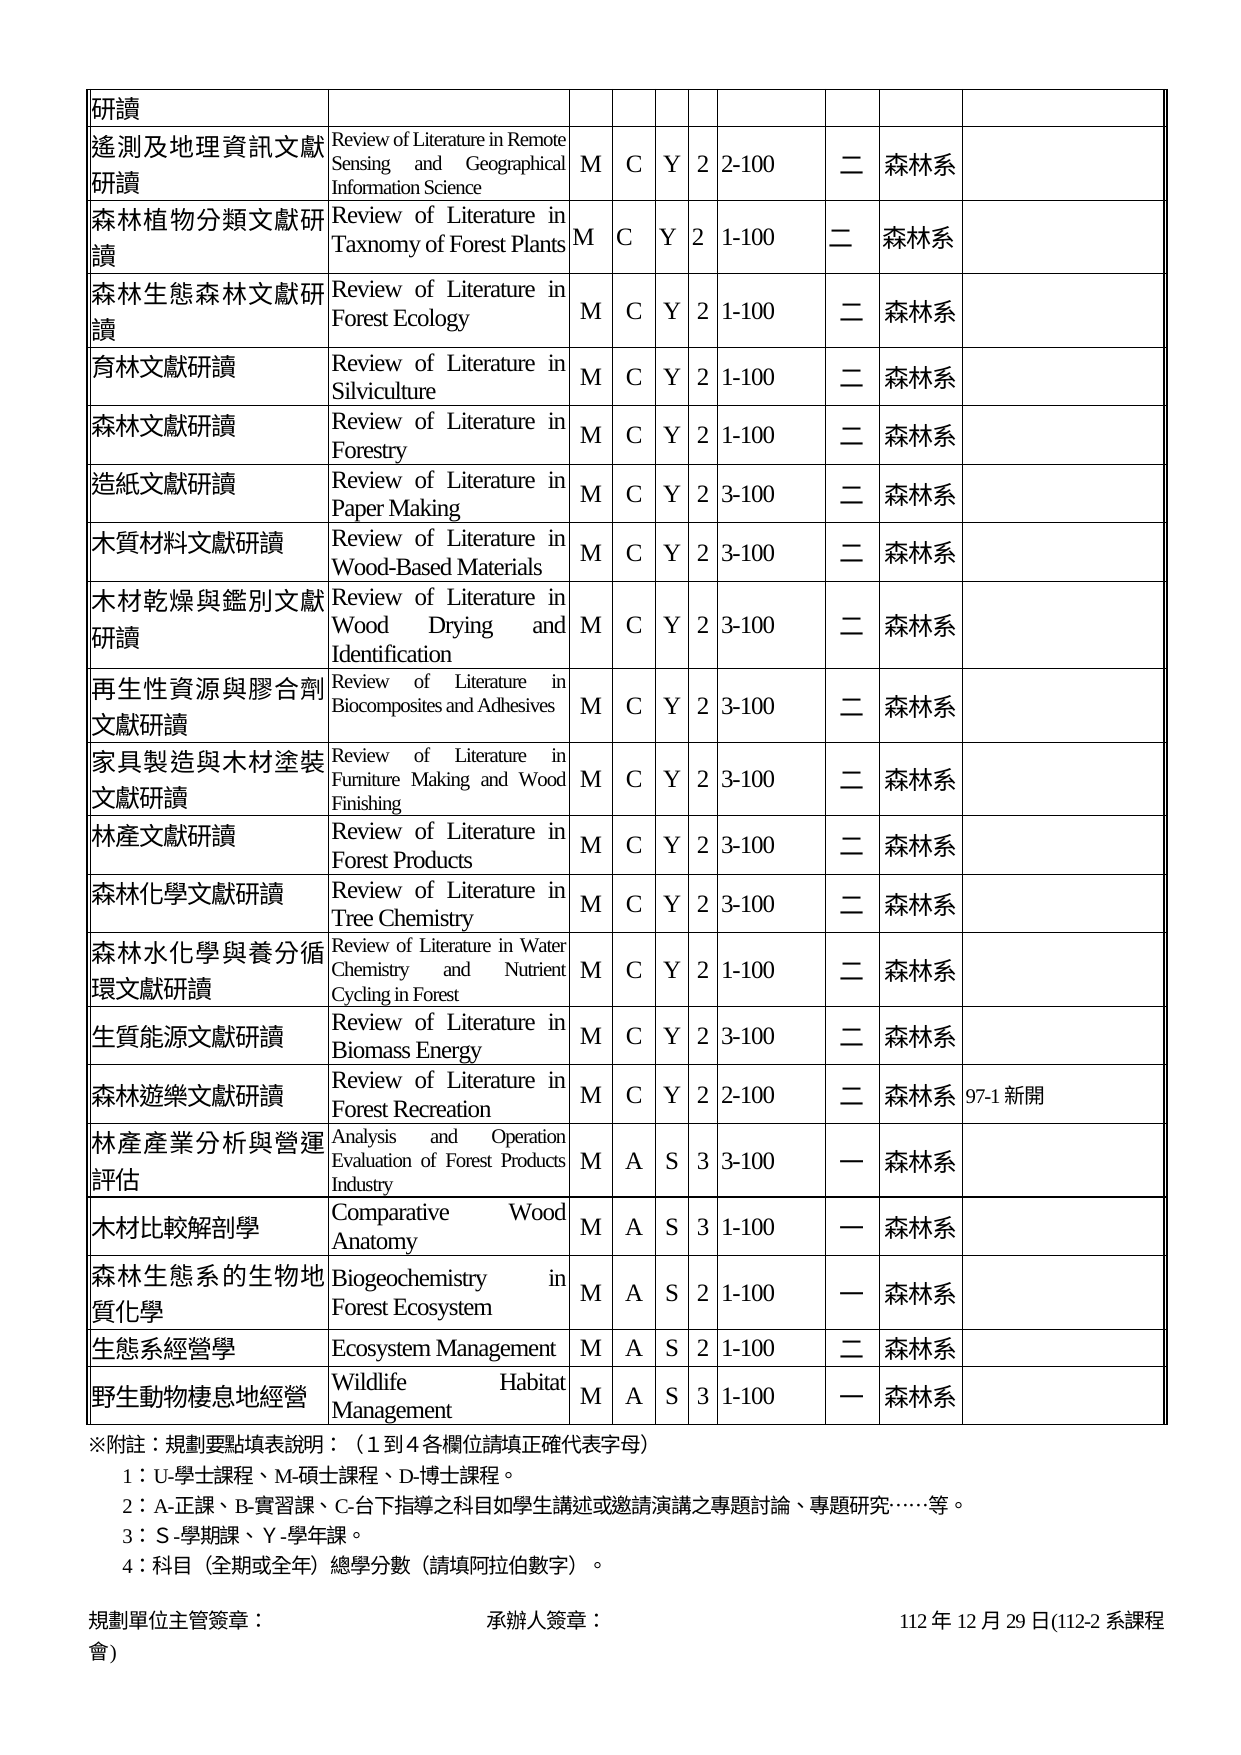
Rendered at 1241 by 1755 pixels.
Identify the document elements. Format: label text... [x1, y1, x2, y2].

table_cell 3-100 [718, 875, 825, 932]
table_cell 1-100 [718, 1256, 825, 1328]
table_cell C [613, 201, 655, 273]
table_cell 造紙文獻研讀 [91, 465, 328, 522]
table_cell 二 [826, 933, 879, 1006]
table_cell 二 [826, 523, 879, 581]
table_cell Review of Literature in Paper Making [329, 465, 569, 522]
table_cell A [613, 1367, 655, 1424]
table_cell 二 [826, 582, 879, 668]
table_cell M [570, 127, 612, 199]
table_cell [963, 875, 1163, 932]
table_cell [963, 816, 1163, 874]
table_cell 森林系 [880, 201, 962, 273]
table_cell Y [656, 933, 688, 1006]
table_cell M [570, 816, 612, 874]
table_cell C [613, 274, 655, 347]
table_cell 1-100 [718, 933, 825, 1006]
table_cell 森林系 [880, 523, 962, 581]
table_cell M [570, 201, 612, 273]
table_cell [963, 1256, 1163, 1328]
table_cell S [656, 1124, 688, 1196]
table_cell 遙測及地理資訊文獻研讀 [91, 127, 328, 199]
table_cell 森林系 [880, 743, 962, 815]
table_cell Review of Literature in Forest Recreation [329, 1065, 569, 1123]
table_cell [963, 1330, 1163, 1366]
table_cell 3-100 [718, 1007, 825, 1064]
table_cell 森林化學文獻研讀 [91, 875, 328, 932]
table_cell [963, 406, 1163, 464]
table_cell [963, 274, 1163, 347]
table_cell M [570, 669, 612, 742]
table_cell 一 [826, 1124, 879, 1196]
table_cell 2 [689, 127, 717, 199]
table_cell 家具製造與木材塗裝文獻研讀 [91, 743, 328, 815]
table_cell 二 [826, 875, 879, 932]
table_cell Review of Literature in Forest Ecology [329, 274, 569, 347]
table_cell 2 [689, 523, 717, 581]
table_cell Review of Literature in Forest Products [329, 816, 569, 874]
table_cell [689, 90, 717, 126]
table_cell 二 [826, 1065, 879, 1123]
table_cell Review of Literature in Wood Drying and Identification [329, 582, 569, 668]
table_cell A [613, 1198, 655, 1255]
table_cell 3-100 [718, 465, 825, 522]
table_cell [963, 90, 1163, 126]
table_cell 3 [689, 1124, 717, 1196]
table_cell 一 [826, 1256, 879, 1328]
table_cell [329, 90, 569, 126]
table_cell 森林系 [880, 1198, 962, 1255]
table_cell 二 [826, 406, 879, 464]
table_cell Y [656, 669, 688, 742]
table_cell 二 [826, 274, 879, 347]
table_cell C [613, 348, 655, 405]
table_cell 3-100 [718, 816, 825, 874]
table_cell [963, 1007, 1163, 1064]
table_cell 森林系 [880, 875, 962, 932]
table_cell 2 [689, 875, 717, 932]
table_cell 森林生態系的生物地質化學 [91, 1256, 328, 1328]
table_cell M [570, 465, 612, 522]
table_cell M [570, 1065, 612, 1123]
table_cell M [570, 582, 612, 668]
table_cell 再生性資源與膠合劑文獻研讀 [91, 669, 328, 742]
table_cell 2 [689, 201, 717, 273]
table_cell 生質能源文獻研讀 [91, 1007, 328, 1064]
table_cell [880, 90, 962, 126]
table_cell 二 [826, 669, 879, 742]
table_cell 2 [689, 465, 717, 522]
table_cell 森林系 [880, 1367, 962, 1424]
table_cell 森林系 [880, 1065, 962, 1123]
table_cell M [570, 1256, 612, 1328]
table_cell 2 [689, 348, 717, 405]
table_cell [613, 90, 655, 126]
table_cell Biogeochemistry in Forest Ecosystem [329, 1256, 569, 1328]
table_cell 森林遊樂文獻研讀 [91, 1065, 328, 1123]
table_cell [656, 90, 688, 126]
table_cell M [570, 274, 612, 347]
table_cell C [613, 1007, 655, 1064]
table_cell 森林水化學與養分循環文獻研讀 [91, 933, 328, 1006]
table_cell M [570, 406, 612, 464]
table_cell M [570, 1124, 612, 1196]
table_cell 2-100 [718, 1065, 825, 1123]
table_cell 1-100 [718, 1330, 825, 1366]
table_cell 2 [689, 933, 717, 1006]
table_cell S [656, 1330, 688, 1366]
table_cell 森林文獻研讀 [91, 406, 328, 464]
table_cell Review of Literature in Furniture Making and Wood Finishing [329, 743, 569, 815]
table_cell Review of Literature in Biomass Energy [329, 1007, 569, 1064]
table_cell 3 [689, 1198, 717, 1255]
table_cell 森林系 [880, 582, 962, 668]
table_cell 一 [826, 1198, 879, 1255]
table_cell 二 [826, 465, 879, 522]
table_cell A [613, 1330, 655, 1366]
table_cell A [613, 1256, 655, 1328]
table_cell 1-100 [718, 201, 825, 273]
table_cell S [656, 1367, 688, 1424]
table_cell C [613, 743, 655, 815]
table_cell 2 [689, 274, 717, 347]
table_cell 2 [689, 1256, 717, 1328]
table_cell 97-1新開 [963, 1065, 1163, 1123]
table_cell Y [656, 743, 688, 815]
table_cell 森林系 [880, 1007, 962, 1064]
table_cell 二 [826, 127, 879, 199]
table_cell [963, 523, 1163, 581]
table_cell 森林系 [880, 348, 962, 405]
table_cell 森林系 [880, 406, 962, 464]
table_cell Comparative Wood Anatomy [329, 1198, 569, 1255]
table_cell 3-100 [718, 743, 825, 815]
table_cell 1-100 [718, 406, 825, 464]
table_cell 3 [689, 1367, 717, 1424]
table_cell Y [656, 523, 688, 581]
table_cell [963, 582, 1163, 668]
table_cell S [656, 1198, 688, 1255]
table_cell C [613, 127, 655, 199]
table_cell [963, 1124, 1163, 1196]
table_cell M [570, 1367, 612, 1424]
table_cell 2 [689, 1065, 717, 1123]
table_cell [963, 348, 1163, 405]
table_cell 育林文獻研讀 [91, 348, 328, 405]
table_cell Y [656, 348, 688, 405]
table_cell 木材乾燥與鑑別文獻研讀 [91, 582, 328, 668]
table_cell 2-100 [718, 127, 825, 199]
table_cell C [613, 406, 655, 464]
table_cell M [570, 875, 612, 932]
table_cell C [613, 816, 655, 874]
table_cell 森林系 [880, 274, 962, 347]
table_cell S [656, 1256, 688, 1328]
table_cell 二 [826, 743, 879, 815]
table_cell 森林系 [880, 1330, 962, 1366]
table_cell [963, 127, 1163, 199]
table_cell Review of Literature in Remote Sensing and Geographical Information Science [329, 127, 569, 199]
table_cell C [613, 933, 655, 1006]
table_cell 1-100 [718, 274, 825, 347]
table_cell 2 [689, 406, 717, 464]
table_cell 森林系 [880, 1256, 962, 1328]
table_cell 2 [689, 1007, 717, 1064]
table_cell 3-100 [718, 1124, 825, 1196]
table_cell Review of Literature in Water Chemistry and Nutrient Cycling in Forest [329, 933, 569, 1006]
table_cell Review of Literature in Tree Chemistry [329, 875, 569, 932]
table_cell 二 [826, 1007, 879, 1064]
table_cell A [613, 1124, 655, 1196]
table_cell Y [656, 406, 688, 464]
table_cell 二 [826, 816, 879, 874]
table_cell 森林系 [880, 933, 962, 1006]
table_cell 2 [689, 743, 717, 815]
table_cell C [613, 875, 655, 932]
table_cell 1-100 [718, 348, 825, 405]
table_cell 森林系 [880, 465, 962, 522]
table_cell 林產產業分析與營運評估 [91, 1124, 328, 1196]
table_cell Y [656, 1065, 688, 1123]
table_cell Y [656, 127, 688, 199]
table_cell [963, 743, 1163, 815]
table_cell 二 [826, 1330, 879, 1366]
table_cell [963, 465, 1163, 522]
table_cell 木材比較解剖學 [91, 1198, 328, 1255]
table_cell M [570, 1198, 612, 1255]
table_cell Y [656, 582, 688, 668]
table_cell M [570, 933, 612, 1006]
table_cell 二 [826, 201, 879, 273]
table_cell Y [656, 1007, 688, 1064]
table_cell [570, 90, 612, 126]
table_cell [963, 933, 1163, 1006]
table_cell C [613, 1065, 655, 1123]
table_cell 二 [826, 348, 879, 405]
table_cell C [613, 465, 655, 522]
table_cell 生態系經營學 [91, 1330, 328, 1366]
table_cell M [570, 743, 612, 815]
table_cell [963, 1198, 1163, 1255]
table_cell Review of Literature in Taxnomy of Forest Plants [329, 201, 569, 273]
table_cell Y [656, 465, 688, 522]
table_cell 林產文獻研讀 [91, 816, 328, 874]
table_cell Review of Literature in Biocomposites and Adhesives [329, 669, 569, 742]
table_cell 2 [689, 816, 717, 874]
table_cell 研讀 [91, 90, 328, 126]
table_cell 3-100 [718, 523, 825, 581]
table_cell [963, 669, 1163, 742]
table_cell M [570, 1330, 612, 1366]
table_cell 3-100 [718, 669, 825, 742]
table_cell M [570, 1007, 612, 1064]
table_cell 1-100 [718, 1198, 825, 1255]
table_cell Y [656, 875, 688, 932]
table_cell 木質材料文獻研讀 [91, 523, 328, 581]
table_cell Wildlife Habitat Management [329, 1367, 569, 1424]
table_cell C [613, 669, 655, 742]
table_cell Ecosystem Management [329, 1330, 569, 1366]
table_cell 森林生態森林文獻研讀 [91, 274, 328, 347]
table_cell 森林系 [880, 127, 962, 199]
table_cell 森林系 [880, 669, 962, 742]
table_cell 3-100 [718, 582, 825, 668]
table_cell Y [656, 274, 688, 347]
table_cell C [613, 523, 655, 581]
table_cell 1-100 [718, 1367, 825, 1424]
table_cell 一 [826, 1367, 879, 1424]
table_cell 野生動物棲息地經營 [91, 1367, 328, 1424]
table_cell [826, 90, 879, 126]
table_cell Analysis and Operation Evaluation of Forest Products Industry [329, 1124, 569, 1196]
table_cell 森林系 [880, 816, 962, 874]
table_cell 森林植物分類文獻研讀 [91, 201, 328, 273]
table_cell 森林系 [880, 1124, 962, 1196]
table_cell [963, 1367, 1163, 1424]
table_cell 2 [689, 582, 717, 668]
table_cell Y [656, 816, 688, 874]
table_cell [963, 201, 1163, 273]
table_cell Review of Literature in Silviculture [329, 348, 569, 405]
table_cell [718, 90, 825, 126]
table_cell C [613, 582, 655, 668]
table_cell Review of Literature in Wood-Based Materials [329, 523, 569, 581]
table_cell M [570, 348, 612, 405]
table_cell Review of Literature in Forestry [329, 406, 569, 464]
table_cell M [570, 523, 612, 581]
table_cell 2 [689, 1330, 717, 1366]
table_cell 2 [689, 669, 717, 742]
table_cell Y [656, 201, 688, 273]
